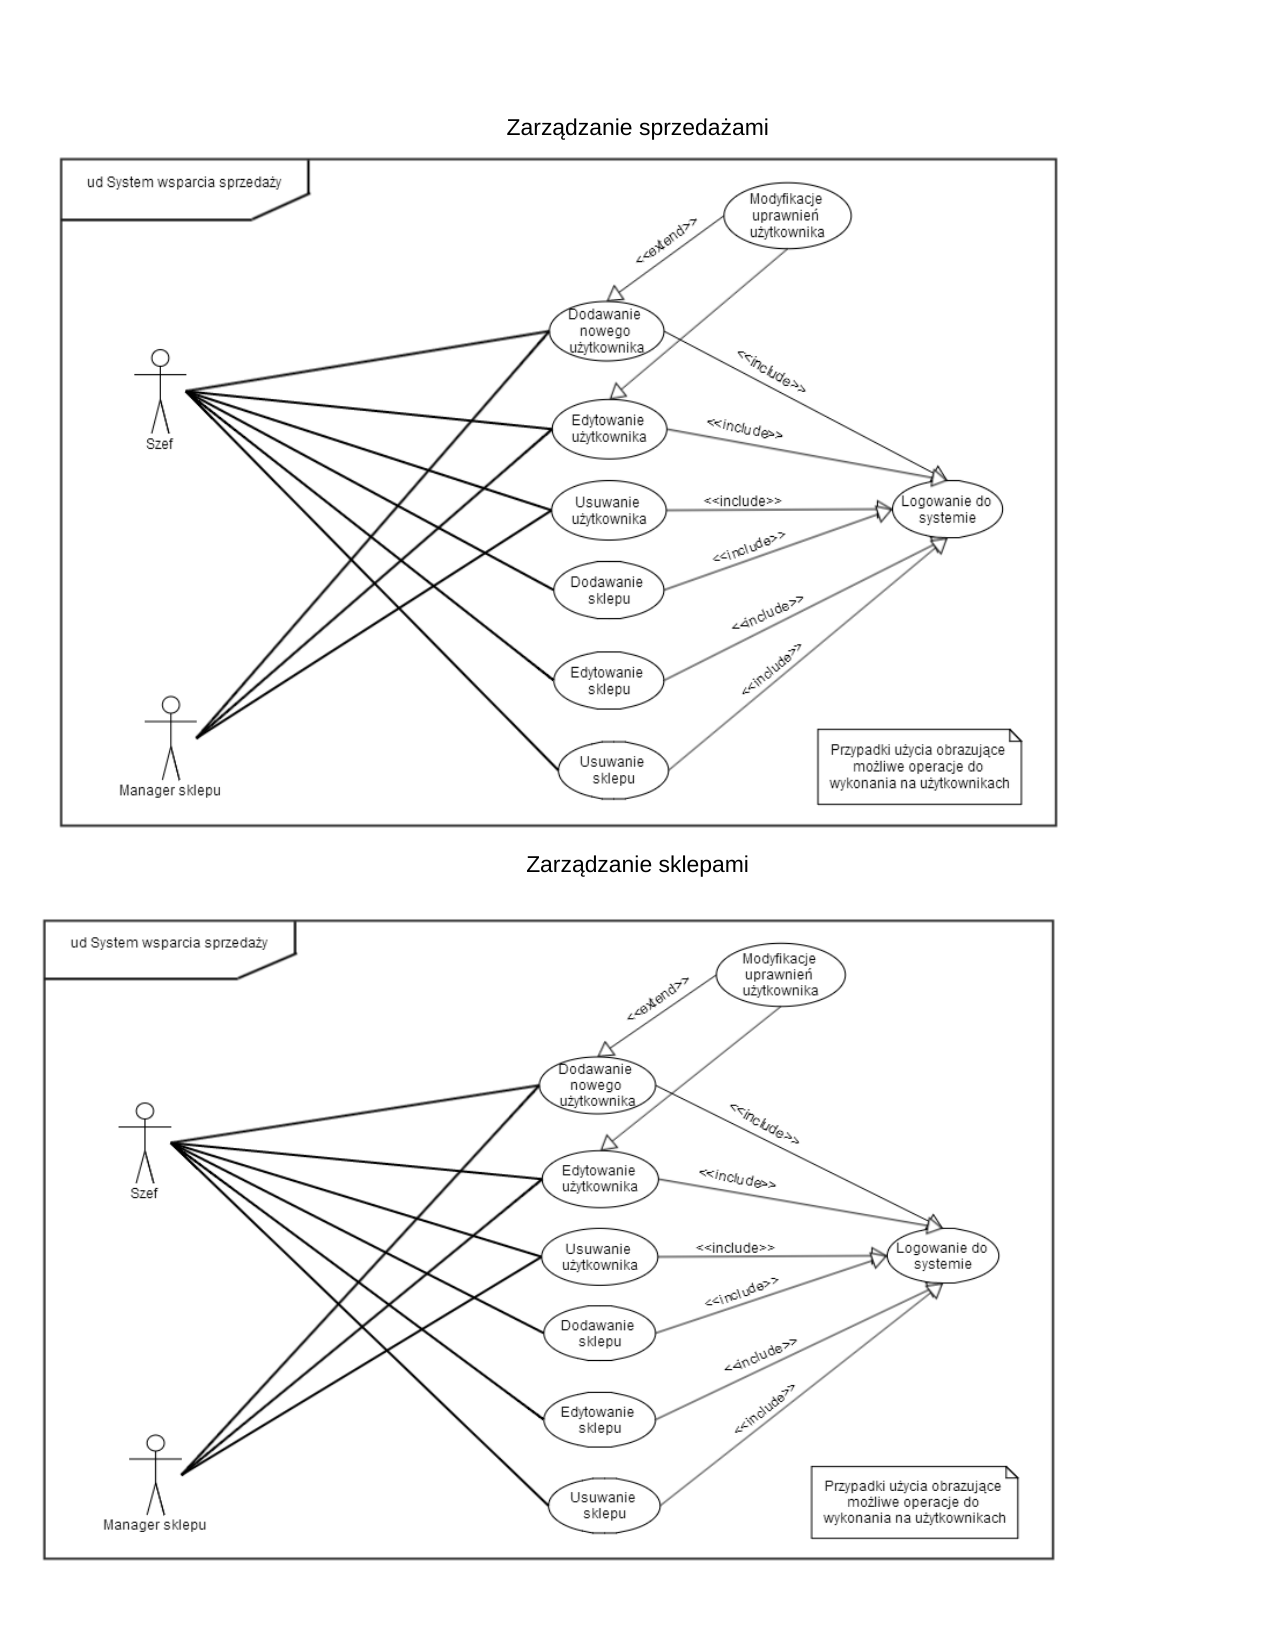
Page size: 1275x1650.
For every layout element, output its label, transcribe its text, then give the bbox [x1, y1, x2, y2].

text [105, 143, 1170, 148]
text Zarządzanie sklepami [105, 849, 1170, 877]
picture [26, 910, 1275, 1581]
text Zarządzanie sprzedażami [105, 114, 1170, 140]
picture [43, 148, 1275, 849]
